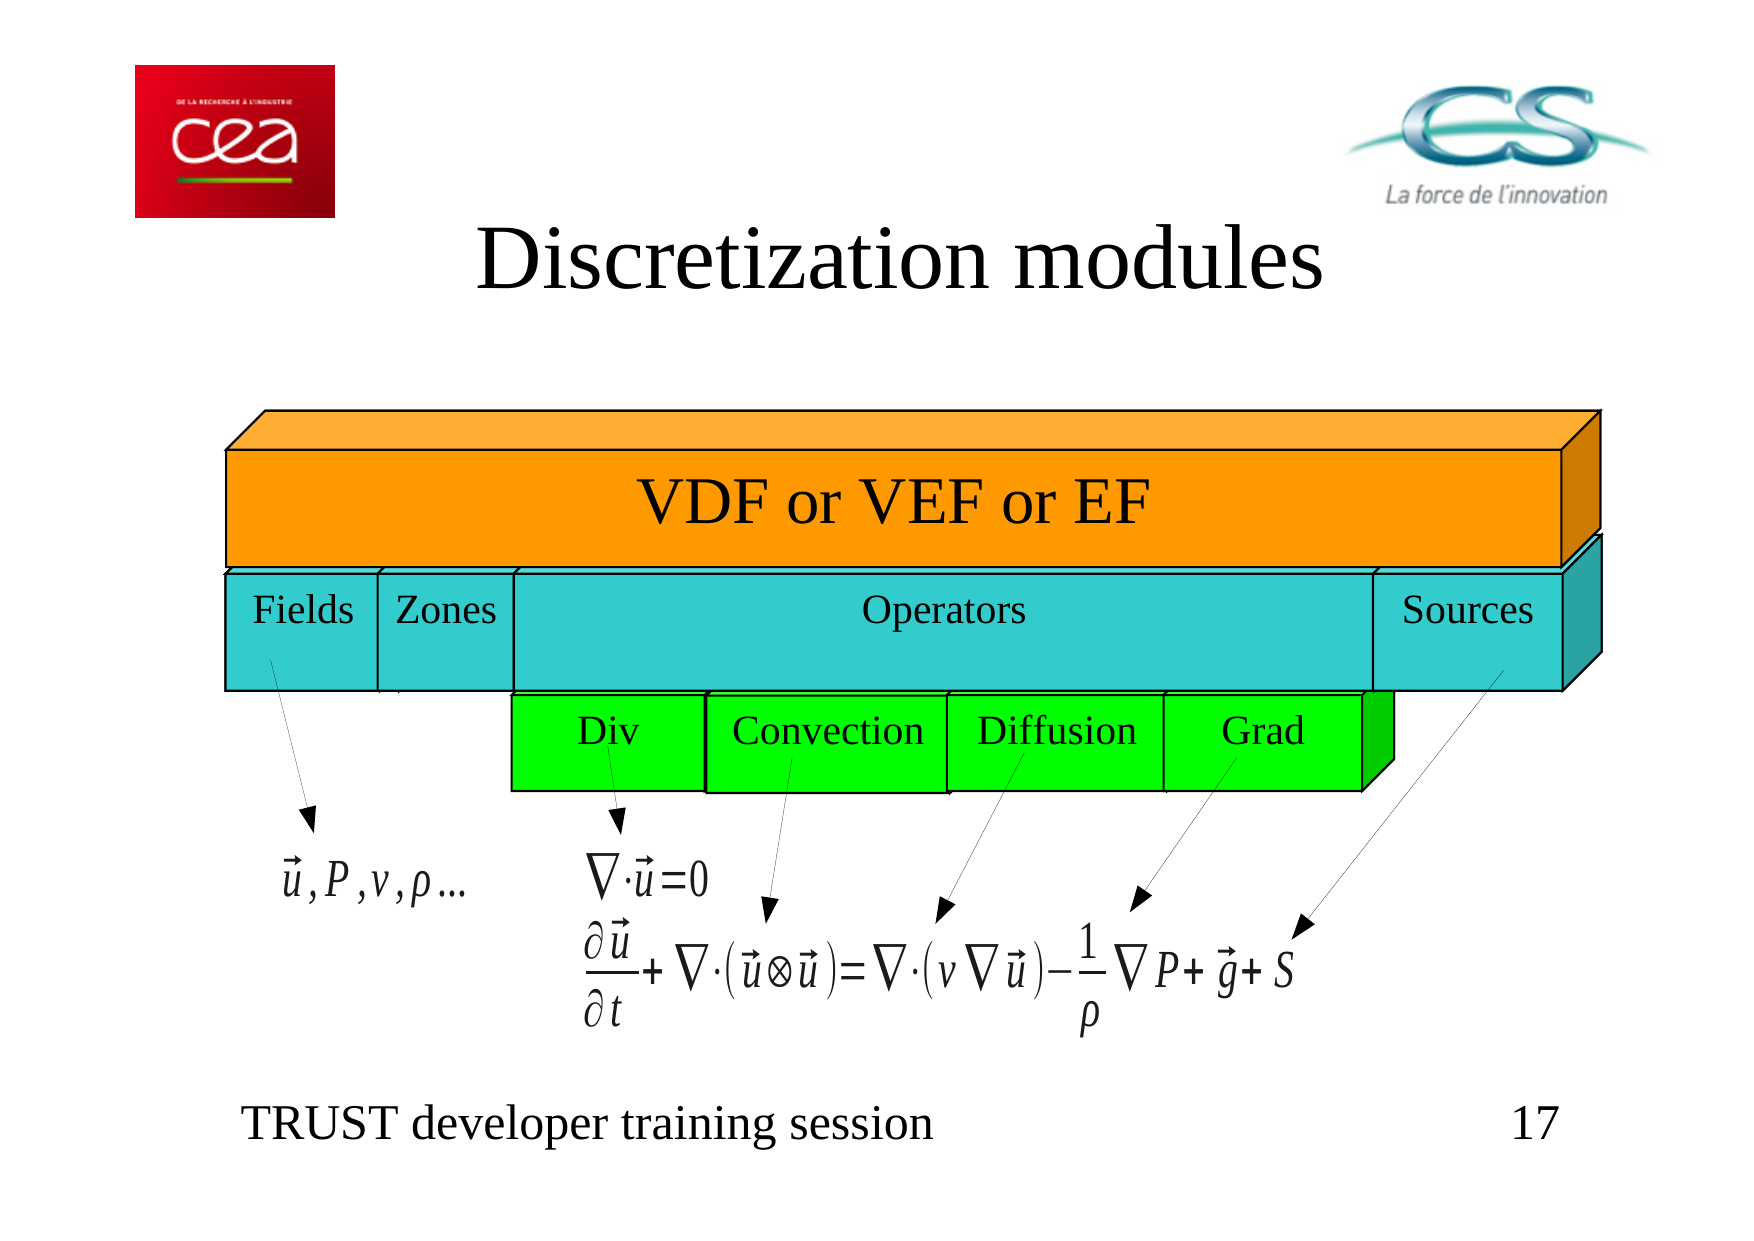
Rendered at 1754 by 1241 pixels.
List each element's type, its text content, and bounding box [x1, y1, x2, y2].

text_box Sources [1373, 574, 1562, 691]
text_box Zones [377, 574, 513, 691]
text_box Fields [225, 574, 377, 691]
text_box Grad [1163, 696, 1362, 791]
text_box Implementation file: Ref_A.cpp [946, 691, 1166, 696]
picture [135, 65, 335, 218]
text_box Equation_base [377, 568, 518, 574]
text_box Operators [513, 574, 1373, 691]
text_box Convection [706, 696, 950, 793]
text_box Navier_Stokes_Std [1163, 691, 1365, 696]
text_box Div [511, 696, 704, 791]
chart [272, 847, 478, 908]
text_box DERIV(Equation_base) [1373, 534, 1601, 574]
title Discretization modules [225, 158, 1577, 346]
text_box Associated class (REF) [511, 691, 707, 696]
text_box Diffusion [946, 696, 1163, 791]
text_box VDF or VEF or EF [226, 450, 1561, 568]
text_box Declaration file: Ref_A.h [706, 691, 949, 696]
chart [573, 847, 1305, 1038]
text_box Equation [513, 568, 1377, 574]
text_box Objet_U [226, 410, 1600, 450]
picture [1340, 73, 1662, 218]
